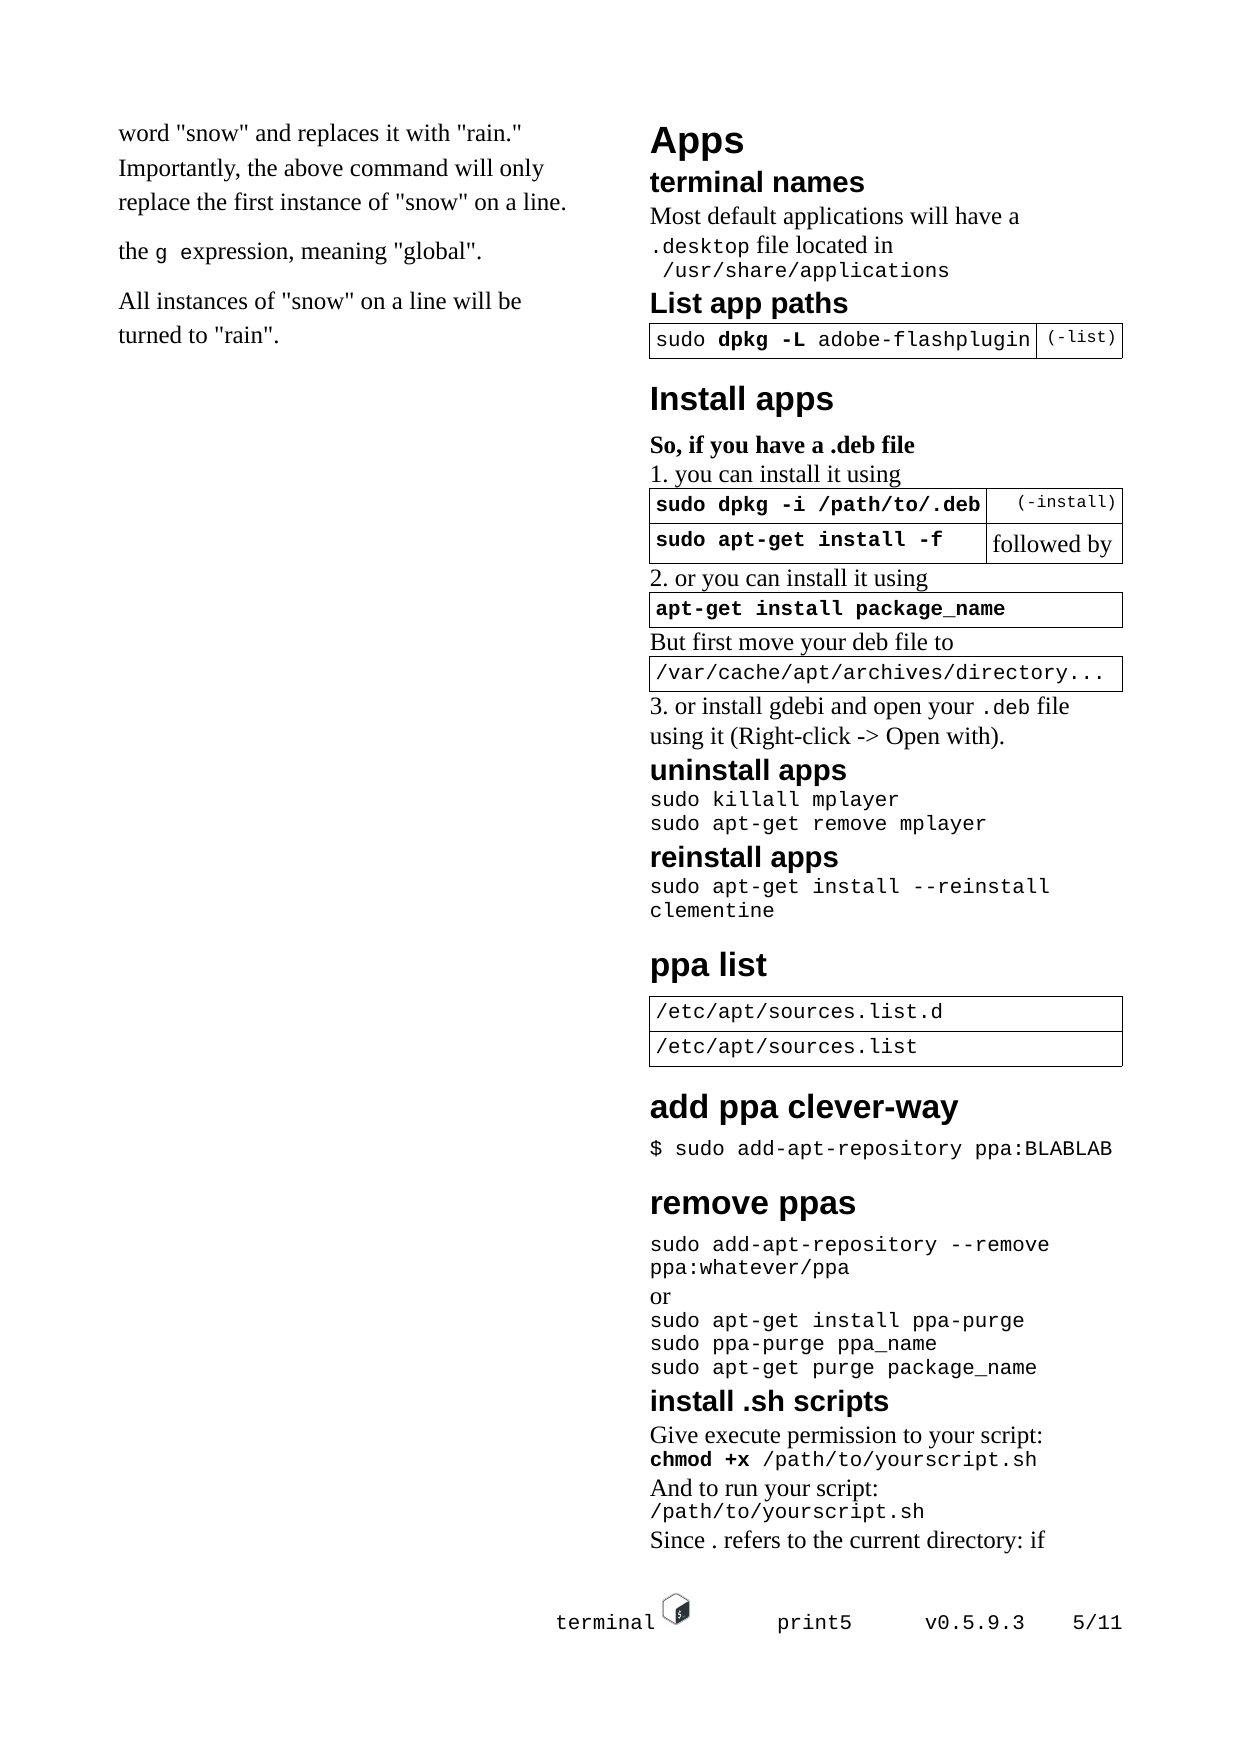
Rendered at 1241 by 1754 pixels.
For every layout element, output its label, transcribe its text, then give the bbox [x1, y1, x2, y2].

subtitle Apps [649, 118, 1122, 162]
text sudo ppa-purge ppa_name [649, 1333, 1122, 1357]
text So, if you have a .deb file [649, 430, 1122, 459]
text 1. you can install it using [649, 459, 1122, 488]
text word "snow" and replaces it with "rain." Importantly, the above command will only replace the first instance of "snow" on a line. [118, 118, 591, 216]
text All instances of "snow" on a line will be turned to "rain". [118, 286, 591, 349]
table_header apt-get install package_name [650, 593, 1122, 627]
text Give execute permission to your script: [649, 1420, 1122, 1449]
table_header (-install) [987, 489, 1122, 523]
text sudo apt-get purge package_name [649, 1357, 1122, 1381]
subtitle ppa list [649, 944, 1122, 983]
text $ sudo add-apt-repository ppa:BLABLAB [649, 1138, 1122, 1162]
text sudo add-apt-repository --remove ppa:whatever/ppa [649, 1234, 1122, 1281]
picture [655, 1588, 697, 1630]
subtitle uninstall apps [649, 753, 1122, 786]
table_header sudo dpkg -i /path/to/.deb [650, 489, 986, 523]
subtitle List app paths [649, 286, 1122, 320]
table_cell sudo apt-get install -f [650, 524, 986, 563]
subtitle reinstall apps [649, 839, 1122, 873]
text And to run your script: [649, 1473, 1122, 1501]
text 3. or install gdebi and open your .deb file using it (Right-click -> Open with). [649, 692, 1122, 750]
table_cell followed by [987, 524, 1122, 563]
subtitle remove ppas [649, 1182, 1122, 1221]
subtitle add ppa clever-way [649, 1087, 1122, 1126]
table_header sudo dpkg -L adobe-flashplugin [650, 324, 1036, 358]
text sudo apt-get install --reinstall clementine [649, 876, 1122, 923]
subtitle install .sh scripts [649, 1383, 1122, 1417]
text the g expression, meaning "global". [118, 236, 591, 266]
text /path/to/yourscript.sh [649, 1501, 1122, 1525]
table_cell /etc/apt/sources.list [650, 1032, 1122, 1066]
table_header /var/cache/apt/archives/directory... [650, 657, 1122, 691]
text sudo apt-get install ppa-purge [649, 1310, 1122, 1333]
subtitle Install apps [649, 379, 1122, 418]
text chmod +x /path/to/yourscript.sh [649, 1449, 1122, 1473]
text 2. or you can install it using [649, 564, 1122, 592]
text or [649, 1281, 1122, 1310]
table_header /etc/apt/sources.list.d [650, 997, 1122, 1031]
text sudo apt-get remove mplayer [649, 813, 1122, 837]
text But first move your deb file to [649, 628, 1122, 656]
text Since . refers to the current directory: if [649, 1525, 1122, 1554]
table_header (-list) [1037, 324, 1122, 358]
text /usr/share/applications [649, 260, 1122, 283]
text sudo killall mplayer [649, 789, 1122, 813]
text Most default applications will have a .desktop file located in [649, 201, 1122, 260]
subtitle terminal names [649, 165, 1122, 198]
